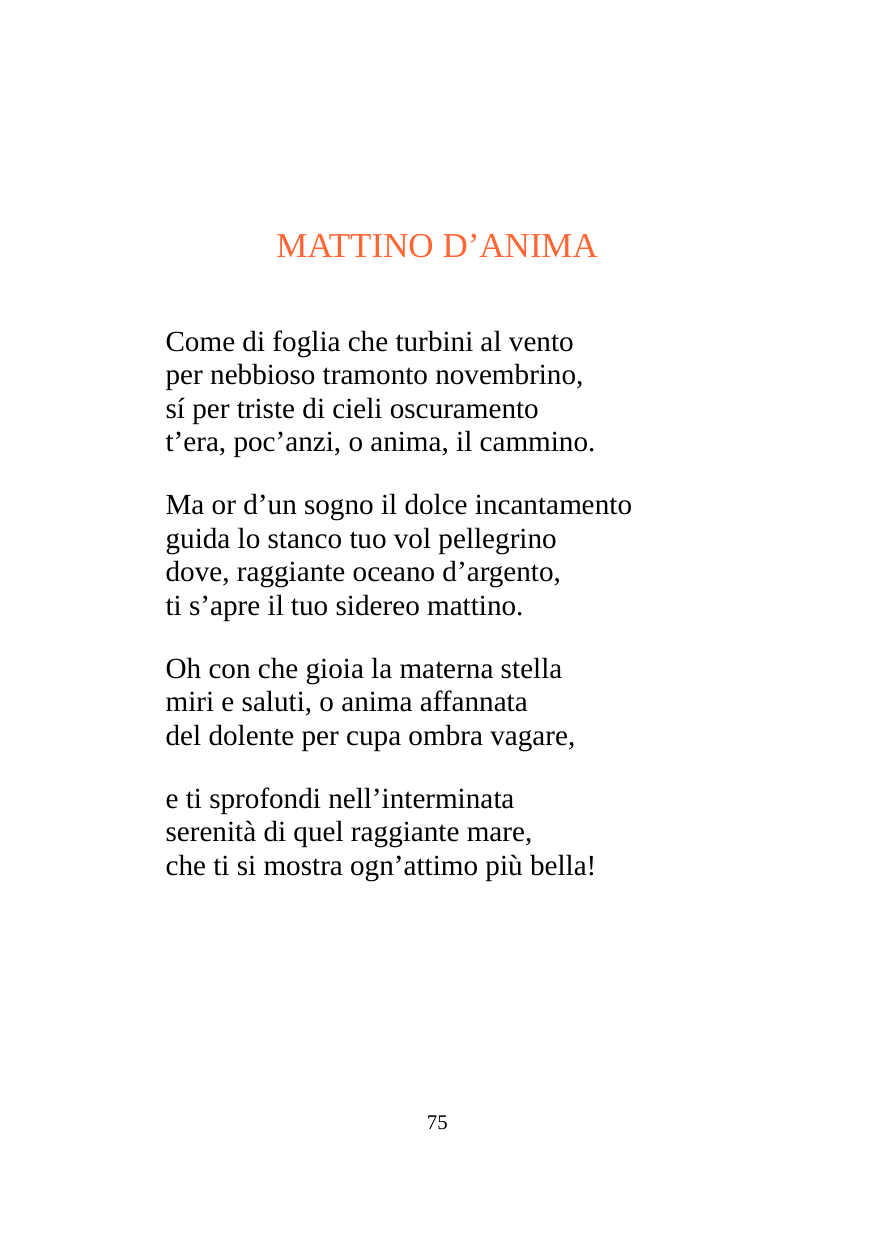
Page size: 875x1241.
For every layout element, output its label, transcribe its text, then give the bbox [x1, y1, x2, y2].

text Come di foglia che turbini al vento per nebbioso tramonto novembrino, sí per triste di cieli oscuramento t’era, poc’anzi, o anima, il cammino. [165, 324, 768, 458]
text Oh con che gioia la materna stella miri e saluti, o anima affannata del dolente per cupa ombra vagare, [165, 651, 768, 752]
text e ti sprofondi nell’interminata serenità di quel raggiante mare, che ti si mostra ogn’attimo più bella! [165, 781, 768, 882]
text Ma or d’un sogno il dolce incantamento guida lo stanco tuo vol pellegrino dove, raggiante oceano d’argento, ti s’apre il tuo sidereo mattino. [165, 487, 768, 621]
subtitle MATTINO D’ANIMA [106, 224, 768, 264]
